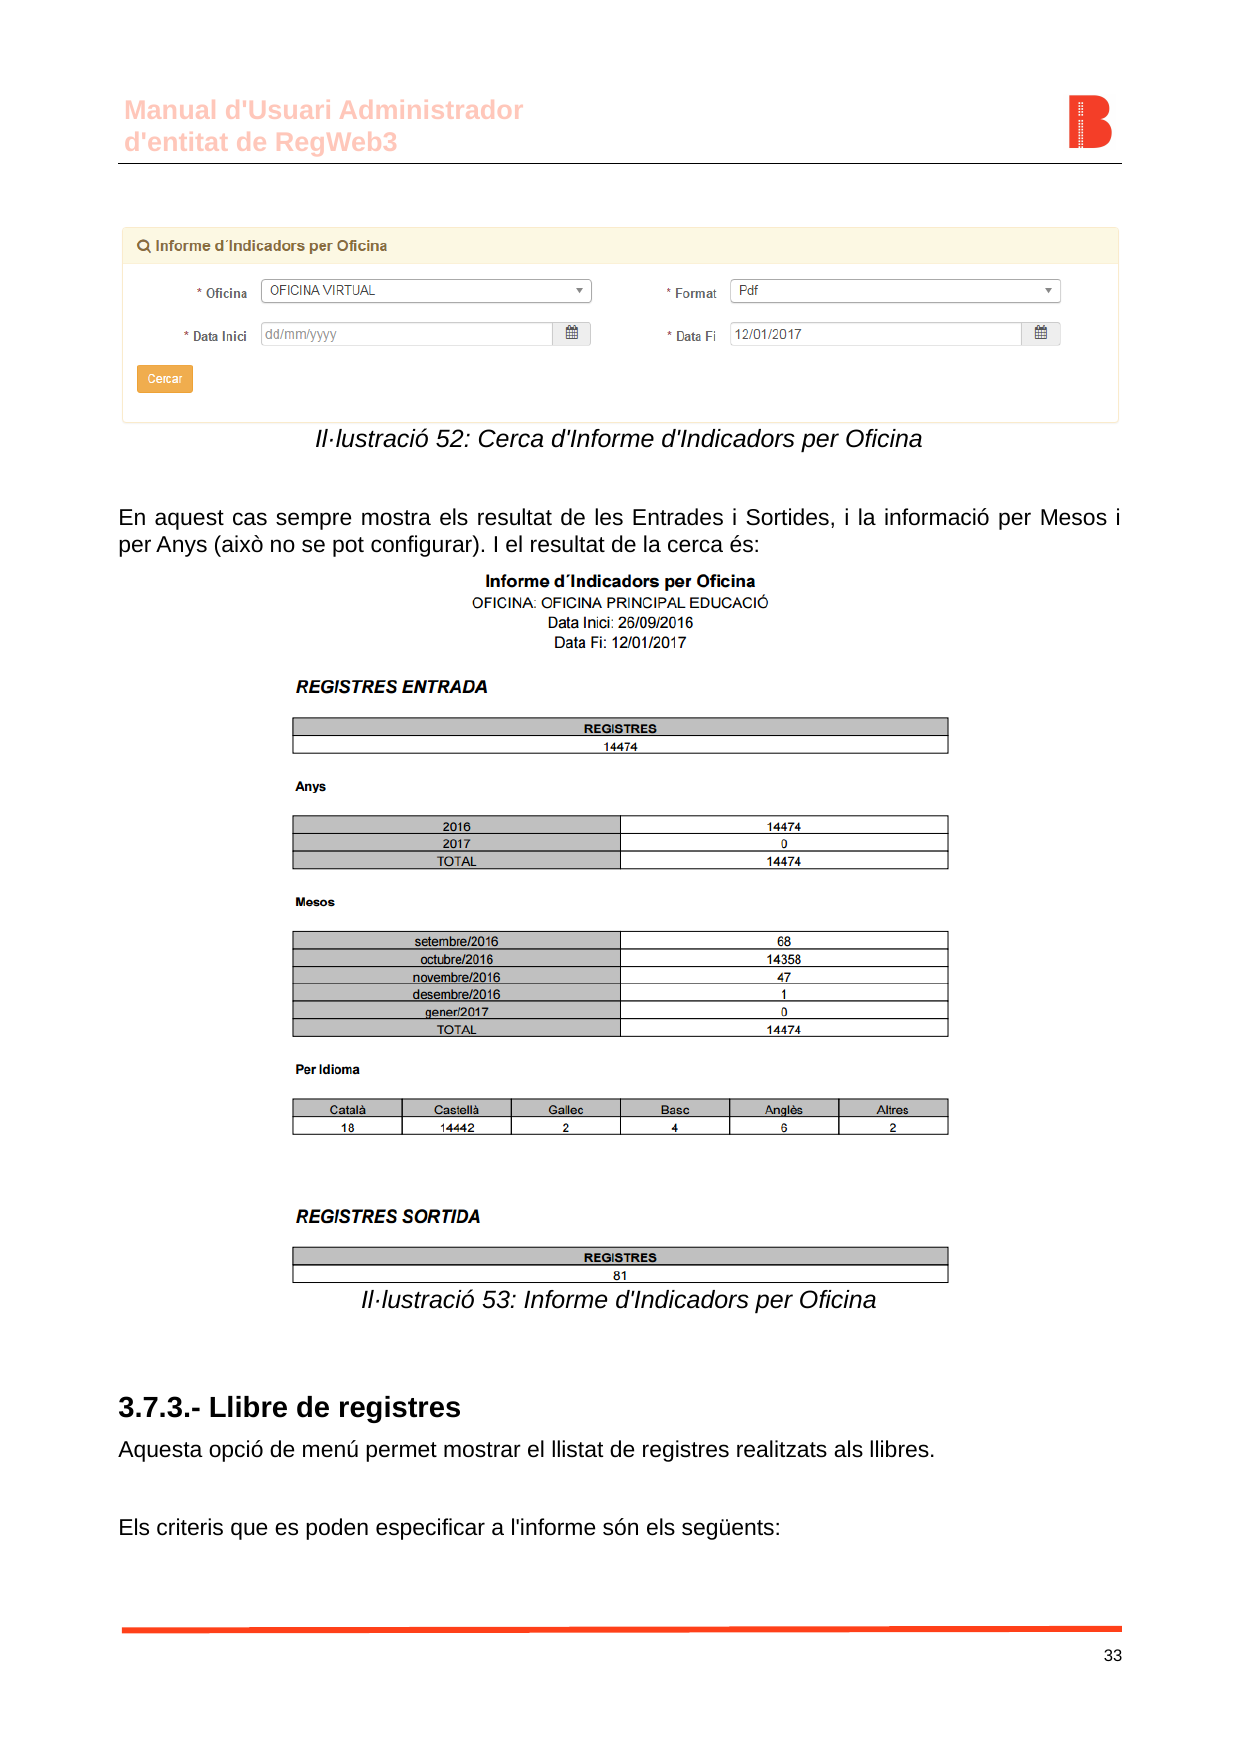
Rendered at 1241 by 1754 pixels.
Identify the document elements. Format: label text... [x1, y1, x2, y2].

text Il·lustració 53: Informe d'Indicadors per Oficina [118, 582, 1122, 1313]
picture [1063, 94, 1117, 150]
text Il·lustració 52: Cerca d'Informe d'Indicadors per Oficina [118, 425, 1122, 453]
subtitle Llibre de registres [118, 1390, 1122, 1423]
text Aquesta opció de menú permet mostrar el llistat de registres realitzats als llibres. [118, 1436, 1122, 1462]
text En aquest cas sempre mostra els resultat de les Entrades i Sortides, i la informació per Mesos i per Anys (això no se pot configurar). I el resultat de la cerca és: [118, 504, 1122, 557]
text Els criteris que es poden especificar a l'informe són els següents: [118, 1514, 1122, 1540]
